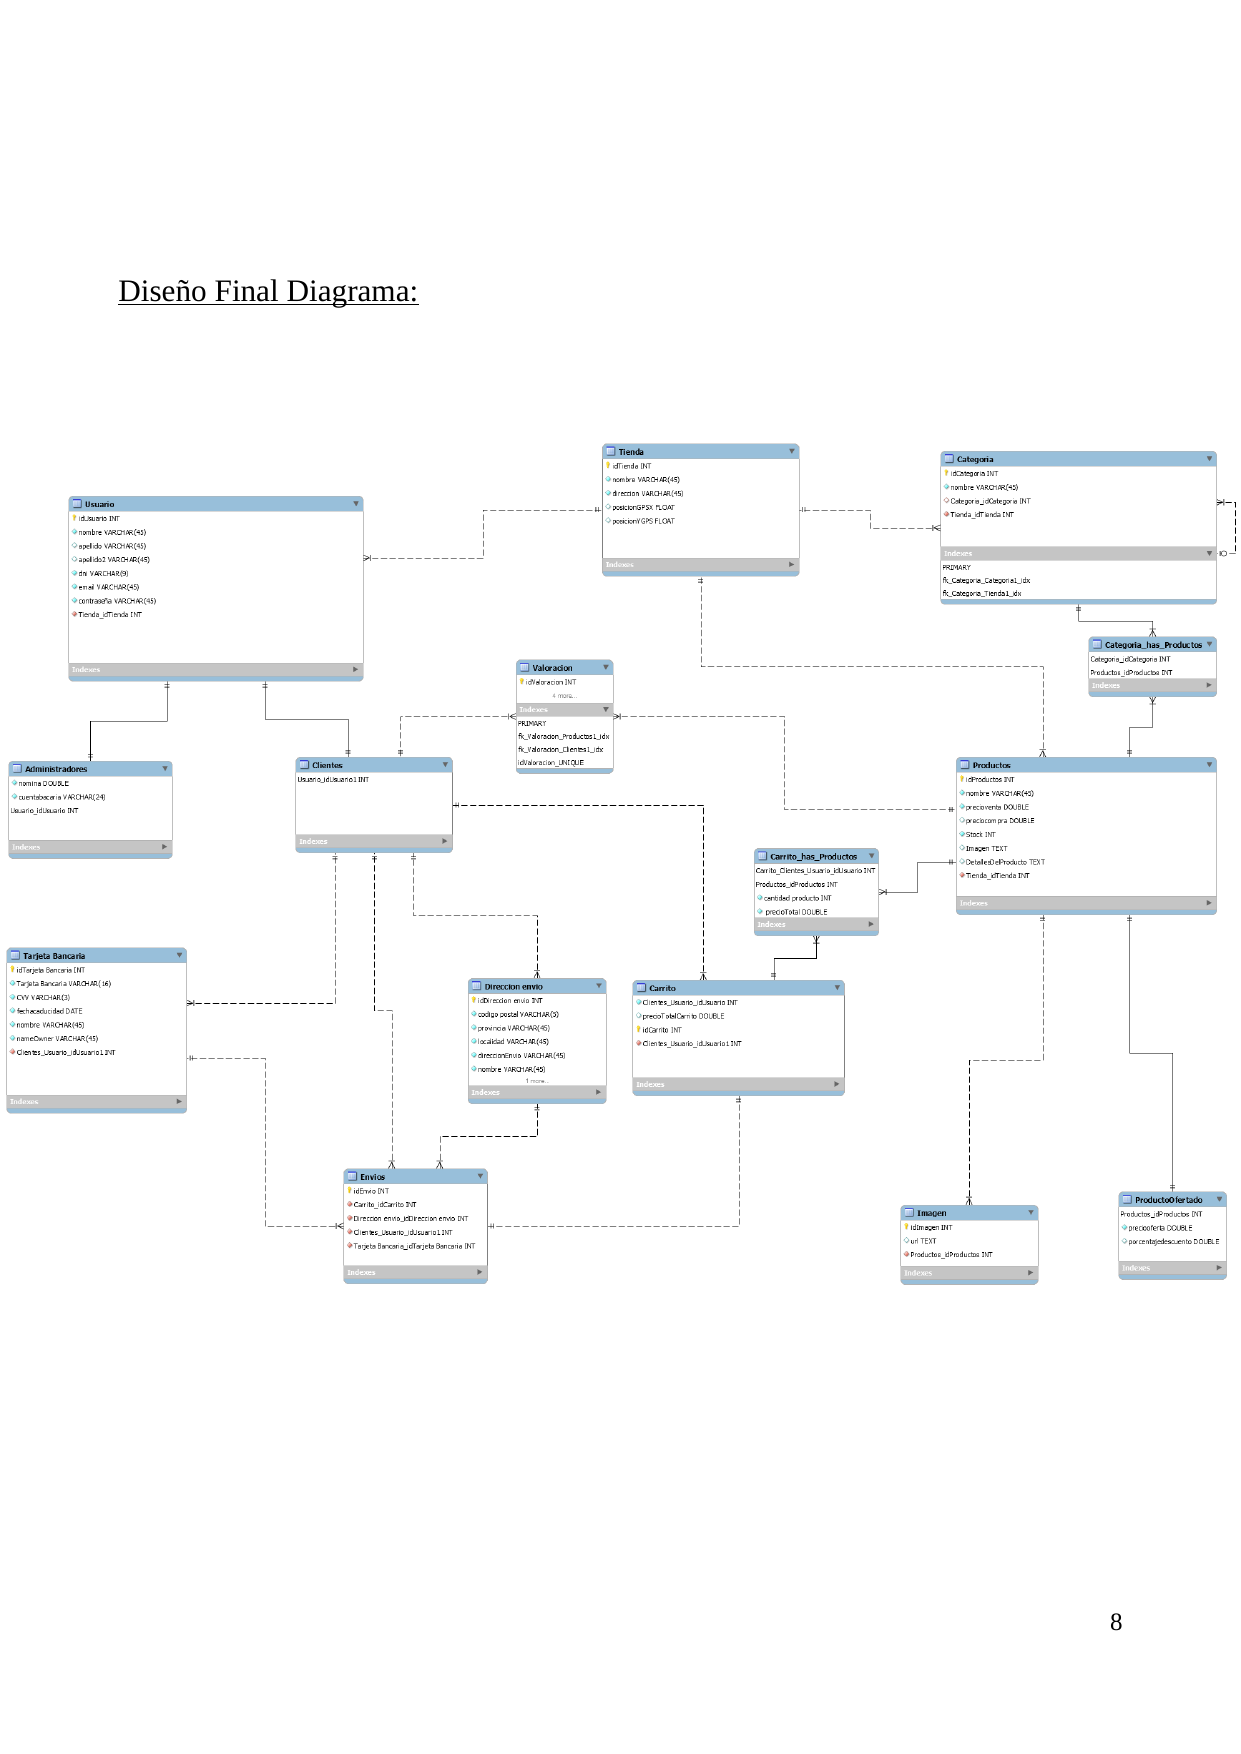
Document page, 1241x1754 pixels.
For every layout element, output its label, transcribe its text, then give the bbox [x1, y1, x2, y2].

picture [0, 437, 1240, 1290]
text Diseño Final Diagrama: [118, 273, 1122, 308]
